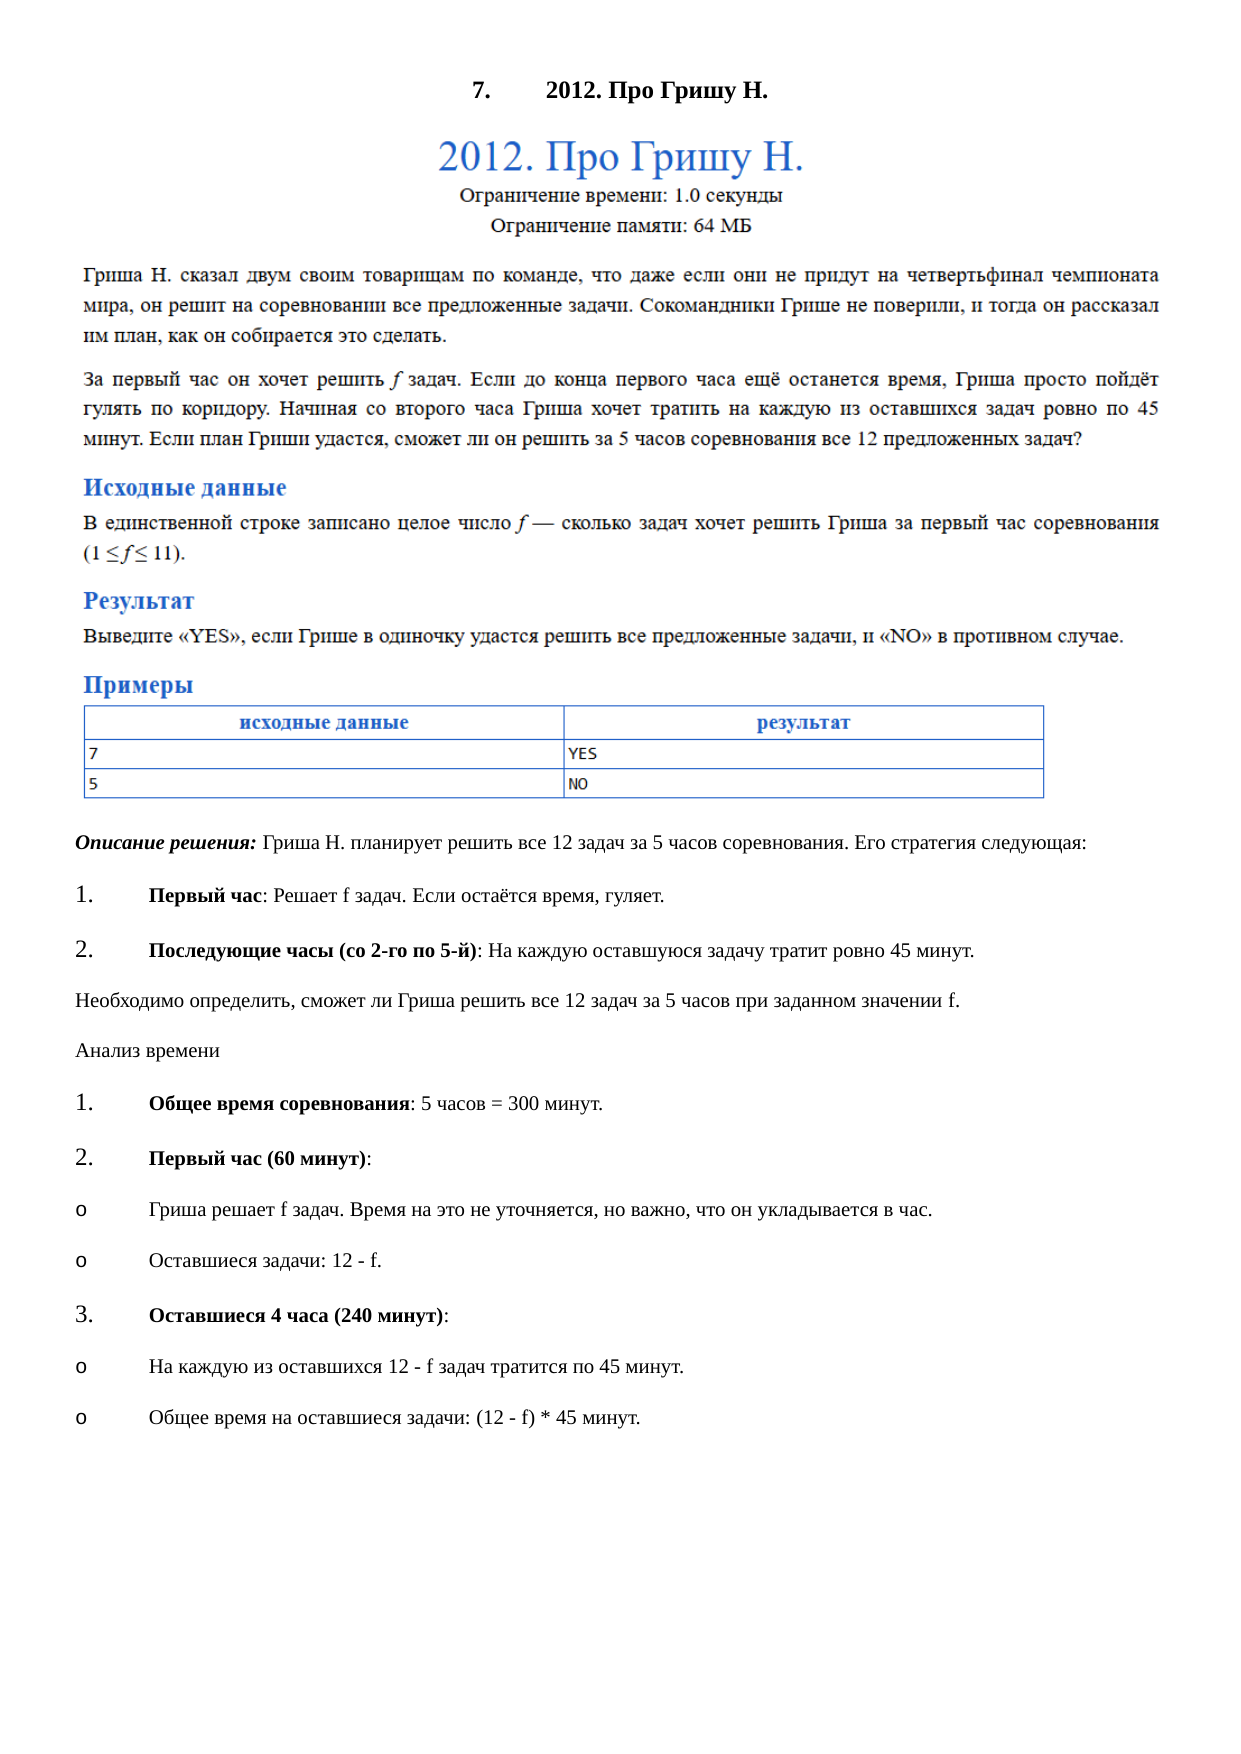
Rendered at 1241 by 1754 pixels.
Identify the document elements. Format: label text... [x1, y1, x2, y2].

subtitle 2012. Про Гришу Н. [75, 75, 1165, 104]
text Анализ времени [75, 1038, 1172, 1062]
list Гриша решает f задач. Время на это не уточняется, но важно, что он укладывается в час. [75, 1197, 1172, 1222]
text Необходимо определить, сможет ли Гриша решить все 12 задач за 5 часов при заданном значении f. [75, 988, 1172, 1012]
list Общее время на оставшиеся задачи: (12 - f) * 45 минут. [75, 1405, 1172, 1431]
list Общее время соревнования: 5 часов = 300 минут. [75, 1087, 1172, 1116]
list Первый час (60 минут): [75, 1142, 1172, 1171]
list Оставшиеся 4 часа (240 минут): [75, 1299, 1172, 1328]
list Оставшиеся задачи: 12 - f. [75, 1248, 1172, 1274]
list На каждую из оставшихся 12 - f задач тратится по 45 минут. [75, 1354, 1172, 1380]
list Первый час: Решает f задач. Если остаётся время, гуляет. [75, 879, 1172, 908]
text Описание решения: Гриша Н. планирует решить все 12 задач за 5 часов соревнования. Его стратегия следующая: [75, 829, 1172, 854]
list Последующие часы (со 2-го по 5-й): На каждую оставшуюся задачу тратит ровно 45 минут. [75, 934, 1172, 962]
